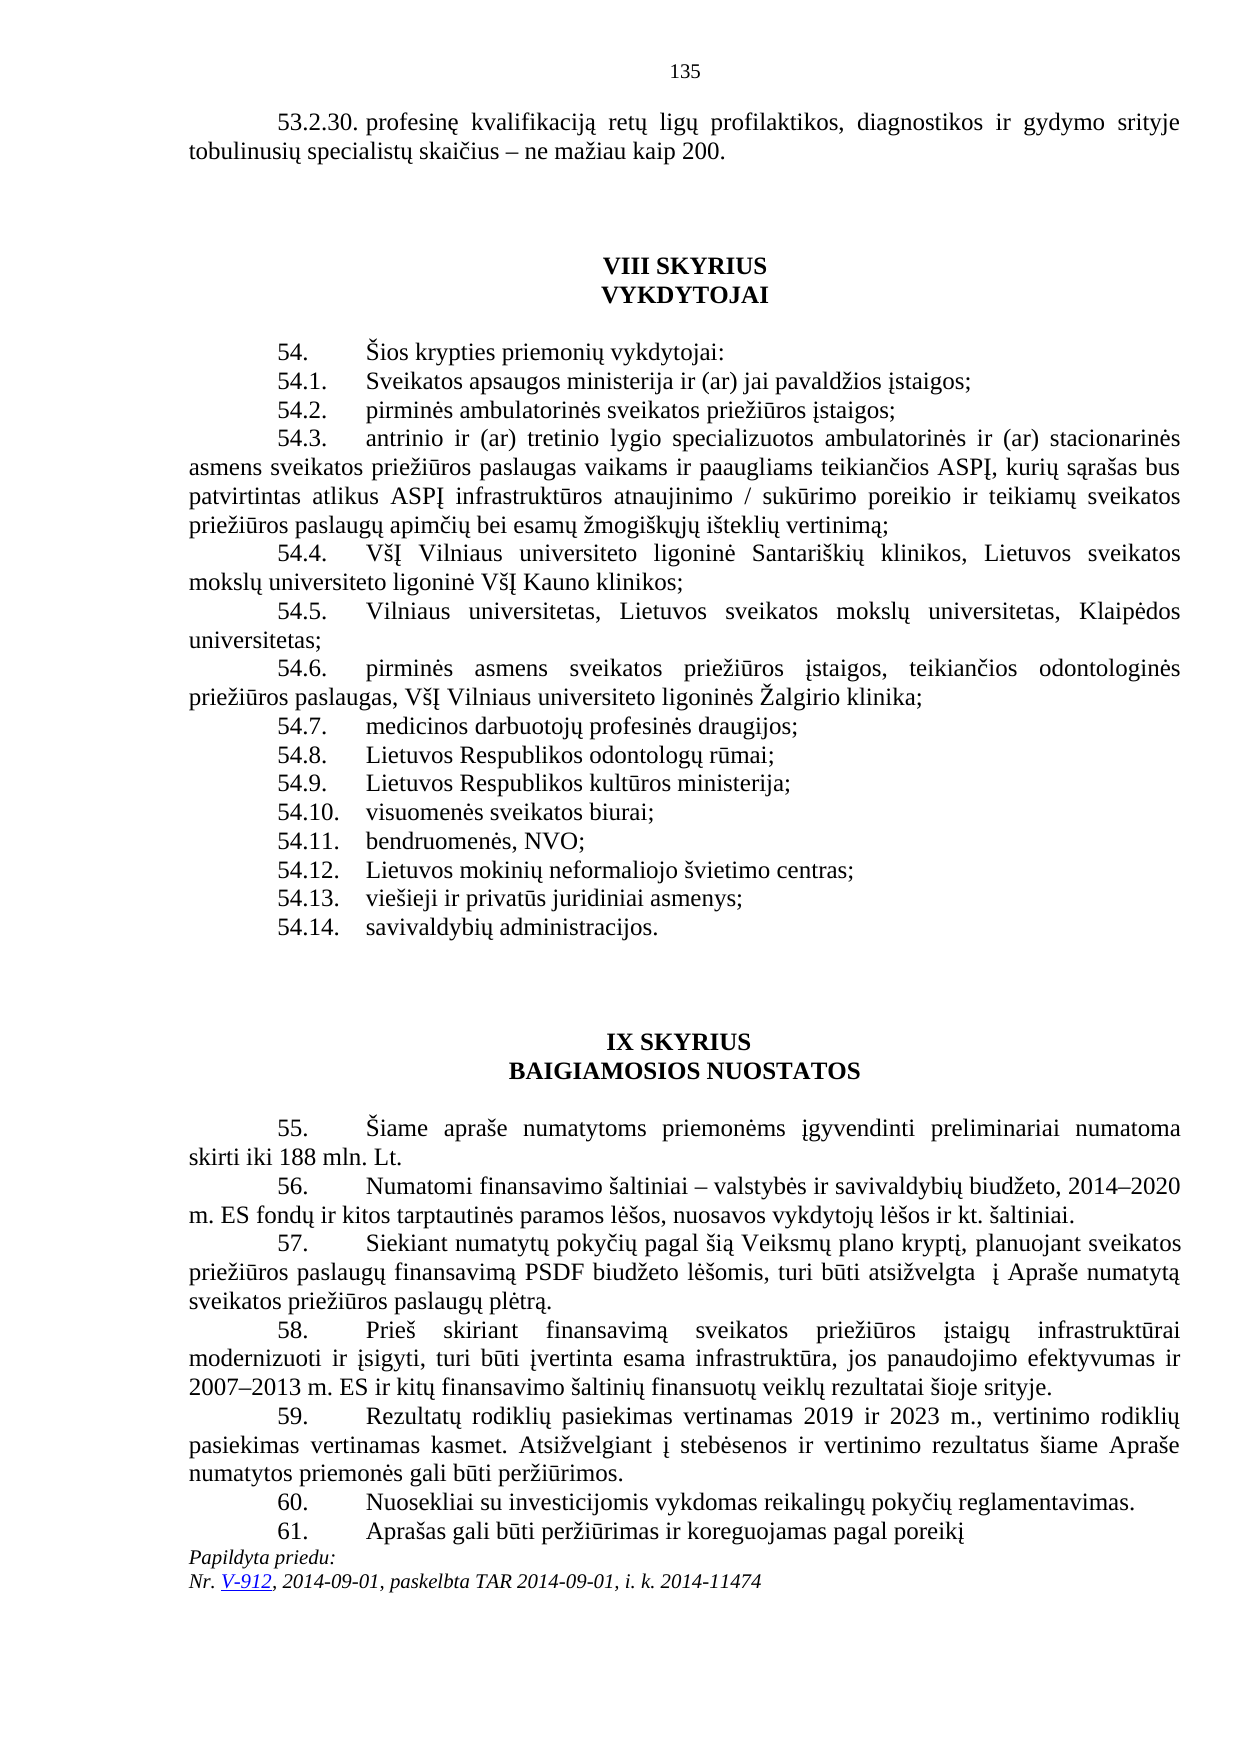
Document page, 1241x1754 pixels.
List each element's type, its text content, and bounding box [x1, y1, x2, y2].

text 54.14. savivaldybių administracijos. [188, 912, 1181, 941]
text Papildyta priedu: [188, 1545, 1181, 1569]
text 54.6. pirminės asmens sveikatos priežiūros įstaigos, teikiančios odontologinės priežiūros paslaugas, VšĮ Vilniaus universiteto ligoninės Žalgirio klinika; [188, 653, 1181, 711]
text 54.12. Lietuvos mokinių neformaliojo švietimo centras; [188, 855, 1181, 883]
text VYKDYTOJAI [188, 280, 1181, 308]
text 54.1. Sveikatos apsaugos ministerija ir (ar) jai pavaldžios įstaigos; [188, 366, 1181, 395]
text 56. Numatomi finansavimo šaltiniai – valstybės ir savivaldybių biudžeto, 2014–2020 m. ES fondų ir kitos tarptautinės paramos lėšos, nuosavos vykdytojų lėšos ir kt. šaltiniai. [188, 1171, 1181, 1228]
text 54.4. VšĮ Vilniaus universiteto ligoninė Santariškių klinikos, Lietuvos sveikatos mokslų universiteto ligoninė VšĮ Kauno klinikos; [188, 538, 1181, 596]
text 54.7. medicinos darbuotojų profesinės draugijos; [188, 711, 1181, 740]
text 61. Aprašas gali būti peržiūrimas ir koreguojamas pagal poreikį [188, 1516, 1181, 1545]
text 54.9. Lietuvos Respublikos kultūros ministerija; [188, 768, 1181, 797]
text 54.5. Vilniaus universitetas, Lietuvos sveikatos mokslų universitetas, Klaipėdos universitetas; [188, 596, 1181, 653]
text BAIGIAMOSIOS NUOSTATOS [188, 1056, 1181, 1085]
text 58. Prieš skiriant finansavimą sveikatos priežiūros įstaigų infrastruktūrai modernizuoti ir įsigyti, turi būti įvertinta esama infrastruktūra, jos panaudojimo efektyvumas ir 2007–2013 m. ES ir kitų finansavimo šaltinių finansuotų veiklų rezultatai šioje srityje. [188, 1315, 1181, 1401]
text VIII SKYRIUS [188, 251, 1181, 280]
text 54.13. viešieji ir privatūs juridiniai asmenys; [188, 883, 1181, 912]
text 53.2.30. profesinę kvalifikaciją retų ligų profilaktikos, diagnostikos ir gydymo srityje tobulinusių specialistų skaičius – ne mažiau kaip 200. [188, 107, 1181, 165]
text 54. Šios krypties priemonių vykdytojai: [188, 337, 1181, 366]
text 54.10. visuomenės sveikatos biurai; [188, 797, 1181, 826]
text IX SKYRIUS [188, 1027, 1181, 1056]
text 59. Rezultatų rodiklių pasiekimas vertinamas 2019 ir 2023 m., vertinimo rodiklių pasiekimas vertinamas kasmet. Atsižvelgiant į stebėsenos ir vertinimo rezultatus šiame Apraše numatytos priemonės gali būti peržiūrimos. [188, 1401, 1181, 1487]
text 60. Nuosekliai su investicijomis vykdomas reikalingų pokyčių reglamentavimas. [188, 1487, 1181, 1516]
text 54.2. pirminės ambulatorinės sveikatos priežiūros įstaigos; [188, 395, 1181, 423]
text 54.8. Lietuvos Respublikos odontologų rūmai; [188, 740, 1181, 768]
text 57. Siekiant numatytų pokyčių pagal šią Veiksmų plano kryptį, planuojant sveikatos priežiūros paslaugų finansavimą PSDF biudžeto lėšomis, turi būti atsižvelgta į Apraše numatytą sveikatos priežiūros paslaugų plėtrą. [188, 1228, 1181, 1315]
text 55. Šiame apraše numatytoms priemonėms įgyvendinti preliminariai numatoma skirti iki 188 mln. Lt. [188, 1113, 1181, 1171]
text 54.3. antrinio ir (ar) tretinio lygio specializuotos ambulatorinės ir (ar) stacionarinės asmens sveikatos priežiūros paslaugas vaikams ir paaugliams teikiančios ASPĮ, kurių sąrašas bus patvirtintas atlikus ASPĮ infrastruktūros atnaujinimo / sukūrimo poreikio ir teikiamų sveikatos priežiūros paslaugų apimčių bei esamų žmogiškųjų išteklių vertinimą; [188, 423, 1181, 538]
text 54.11. bendruomenės, NVO; [188, 826, 1181, 855]
text Nr. V-912, 2014-09-01, paskelbta TAR 2014-09-01, i. k. 2014-11474 [188, 1569, 1181, 1593]
